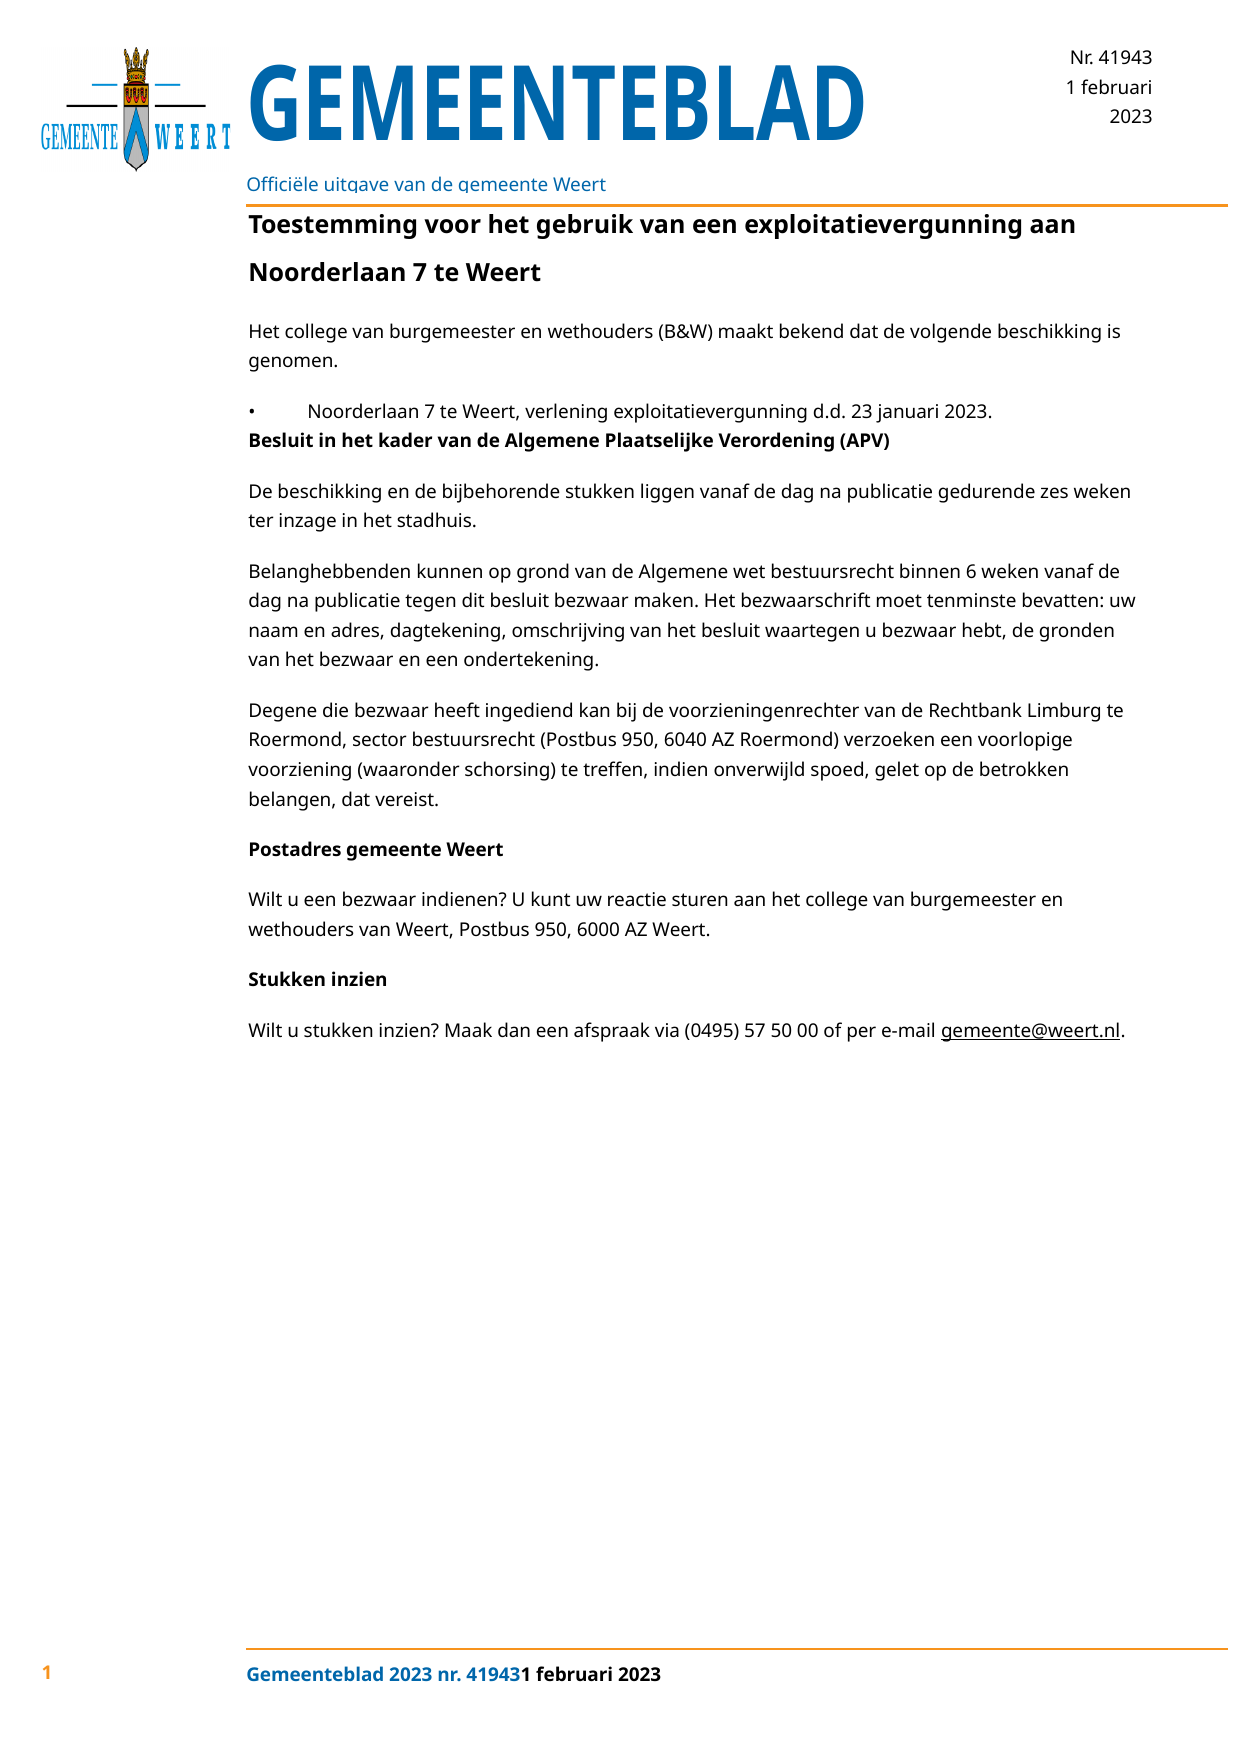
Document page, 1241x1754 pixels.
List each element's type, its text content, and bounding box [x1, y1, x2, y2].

text Wilt u stukken inzien? Maak dan een afspraak via (0495) 57 50 00 of per e-mail gemeente@weert.nl. [248, 1017, 1152, 1043]
text Toestemming voor het gebruik van een exploitatievergunning aan Noorderlaan 7 te Weert [248, 207, 1152, 288]
text Wilt u een bezwaar indienen? U kunt uw reactie sturen aan het college van burgemeester en wethouders van Weert, Postbus 950, 6000 AZ Weert. [248, 887, 1152, 942]
text Het college van burgemeester en wethouders (B&W) maakt bekend dat de volgende beschikking is genomen. [248, 318, 1152, 373]
text Postadres gemeente Weert [248, 836, 1152, 862]
text Belanghebbenden kunnen op grond van de Algemene wet bestuursrecht binnen 6 weken vanaf de dag na publicatie tegen dit besluit bezwaar maken. Het bezwaarschrift moet tenminste bevatten: uw naam en adres, dagtekening, omschrijving van het besluit waartegen u bezwaar hebt, de gronden van het bezwaar en een ondertekening. [248, 558, 1152, 672]
picture [41, 47, 231, 172]
list Noorderlaan 7 te Weert, verlening exploitatievergunning d.d. 23 januari 2023. [248, 398, 1152, 424]
text Besluit in het kader van de Algemene Plaatselijke Verordening (APV) [248, 427, 1152, 453]
text Degene die bezwaar heeft ingediend kan bij de voorzieningenrechter van de Rechtbank Limburg te Roermond, sector bestuursrecht (Postbus 950, 6040 AZ Roermond) verzoeken een voorlopige voorziening (waaronder schorsing) te treffen, indien onverwijld spoed, gelet op de betrokken belangen, dat vereist. [248, 697, 1152, 812]
text De beschikking en de bijbehorende stukken liggen vanaf de dag na publicatie gedurende zes weken ter inzage in het stadhuis. [248, 478, 1152, 533]
text Stukken inzien [248, 967, 1152, 992]
